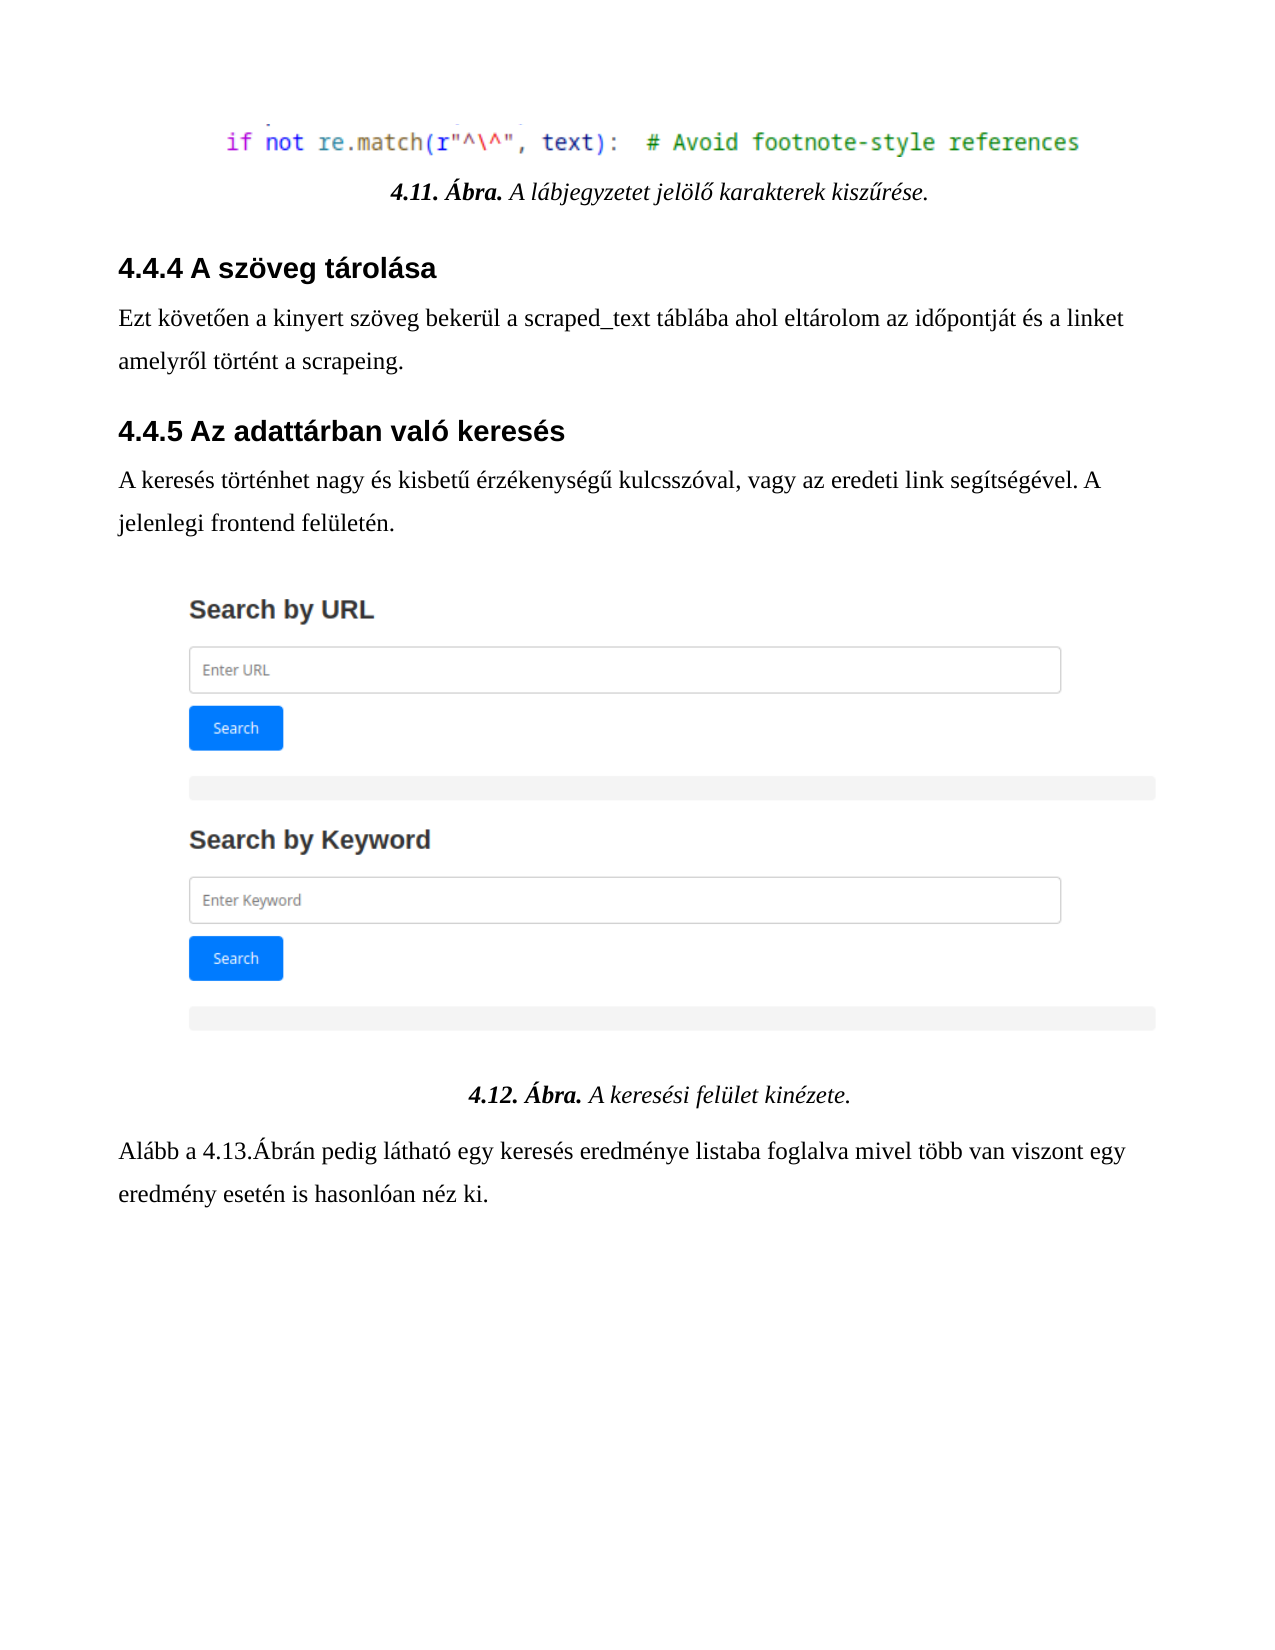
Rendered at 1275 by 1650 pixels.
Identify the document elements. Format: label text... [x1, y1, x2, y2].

text A keresés történhet nagy és kisbetű érzékenységű kulcsszóval, vagy az eredeti link segítségével. A jelenlegi frontend felületén. [118, 465, 1127, 537]
text Ezt követően a kinyert szöveg bekerül a scraped_text táblába ahol eltárolom az időpontját és a linket amelyről történt a scrapeing. [118, 303, 1127, 375]
subtitle 4.4.5 Az adattárban való keresés [118, 413, 1109, 447]
subtitle 4.4.4 A szöveg tárolása [118, 251, 1109, 285]
text 4.12. Ábra. A keresési felület kinézete. [165, 1061, 1157, 1109]
text 4.11. Ábra. A lábjegyzetet jelölő karakterek kiszűrése. [165, 118, 1157, 206]
picture [165, 576, 1175, 1061]
text [165, 570, 1157, 576]
text Alább a 4.13.Ábrán pedig látható egy keresés eredménye listaba foglalva mivel több van viszont egy eredmény esetén is hasonlóan néz ki. [118, 1136, 1127, 1208]
picture [220, 124, 1102, 157]
